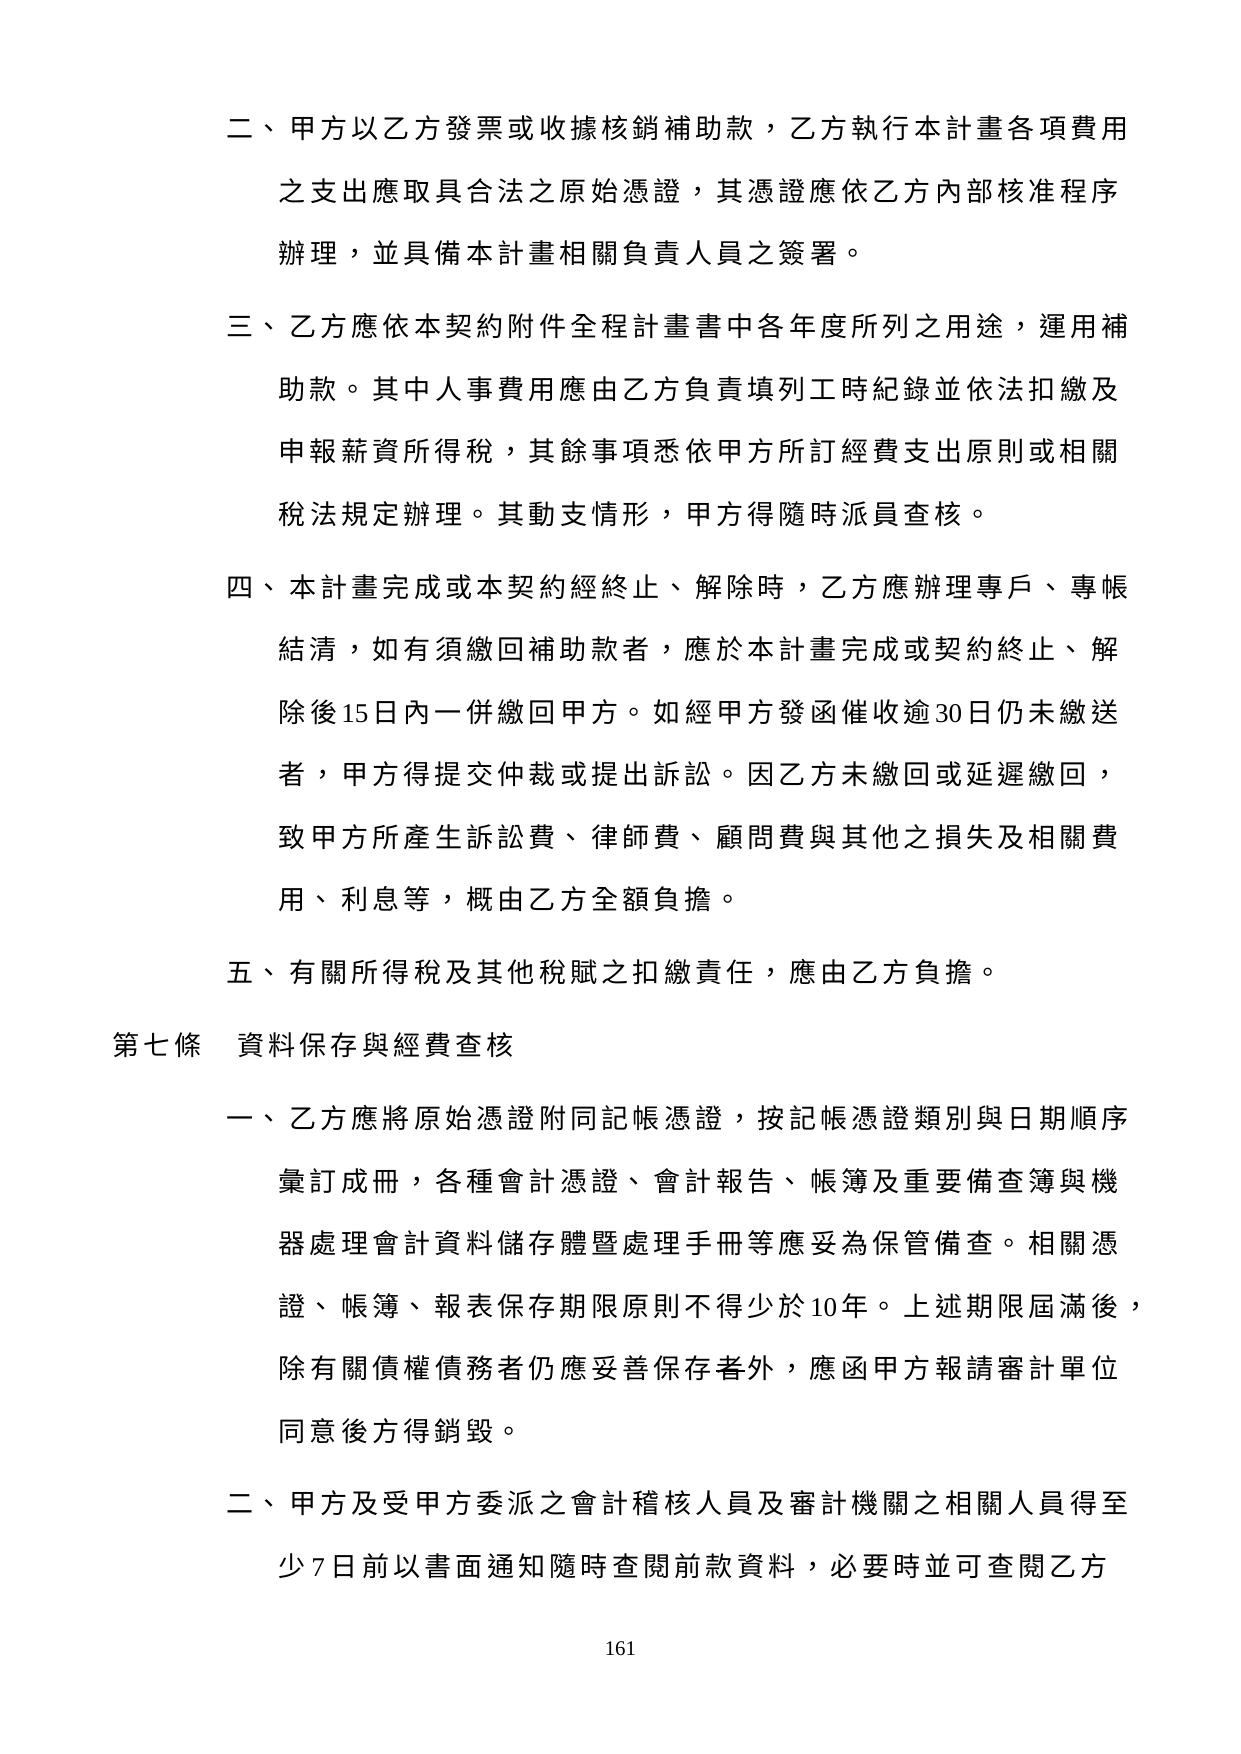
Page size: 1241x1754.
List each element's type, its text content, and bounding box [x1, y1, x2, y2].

text 一、乙方應將原始憑證附同記帳憑證，按記帳憑證類別與日期順序彙訂成冊，各種會計憑證、會計報告、帳簿及重要備查簿與機器處理會計資料儲存體暨處理手冊等應妥為保管備查。相關憑證、帳簿、報表保存期限原則不得少於10年。上述期限屆滿後，除有關債權債務者仍應妥善保存者外，應函甲方報請審計單位同意後方得銷毀。 [218, 1075, 1131, 1450]
text 第七條 資料保存與經費查核 [110, 1002, 1131, 1064]
text 五、有關所得稅及其他稅賦之扣繳責任，應由乙方負擔。 [218, 929, 1131, 992]
text 三、乙方應依本契約附件全程計畫書中各年度所列之用途，運用補助款。其中人事費用應由乙方負責填列工時紀錄並依法扣繳及申報薪資所得稅，其餘事項悉依甲方所訂經費支出原則或相關稅法規定辦理。其動支情形，甲方得隨時派員查核。 [218, 283, 1131, 533]
text 二、甲方及受甲方委派之會計稽核人員及審計機關之相關人員得至少7日前以書面通知隨時查閱前款資料，必要時並可查閱乙方 [218, 1460, 1131, 1585]
text 四、本計畫完成或本契約經終止、解除時，乙方應辦理專戶、專帳結清，如有須繳回補助款者，應於本計畫完成或契約終止、解除後15日內一併繳回甲方。如經甲方發函催收逾30日仍未繳送者，甲方得提交仲裁或提出訴訟。因乙方未繳回或延遲繳回，致甲方所產生訴訟費、律師費、顧問費與其他之損失及相關費用、利息等，概由乙方全額負擔。 [218, 544, 1131, 919]
text 二、甲方以乙方發票或收據核銷補助款，乙方執行本計畫各項費用之支出應取具合法之原始憑證，其憑證應依乙方內部核准程序辦理，並具備本計畫相關負責人員之簽署。 [218, 85, 1131, 273]
